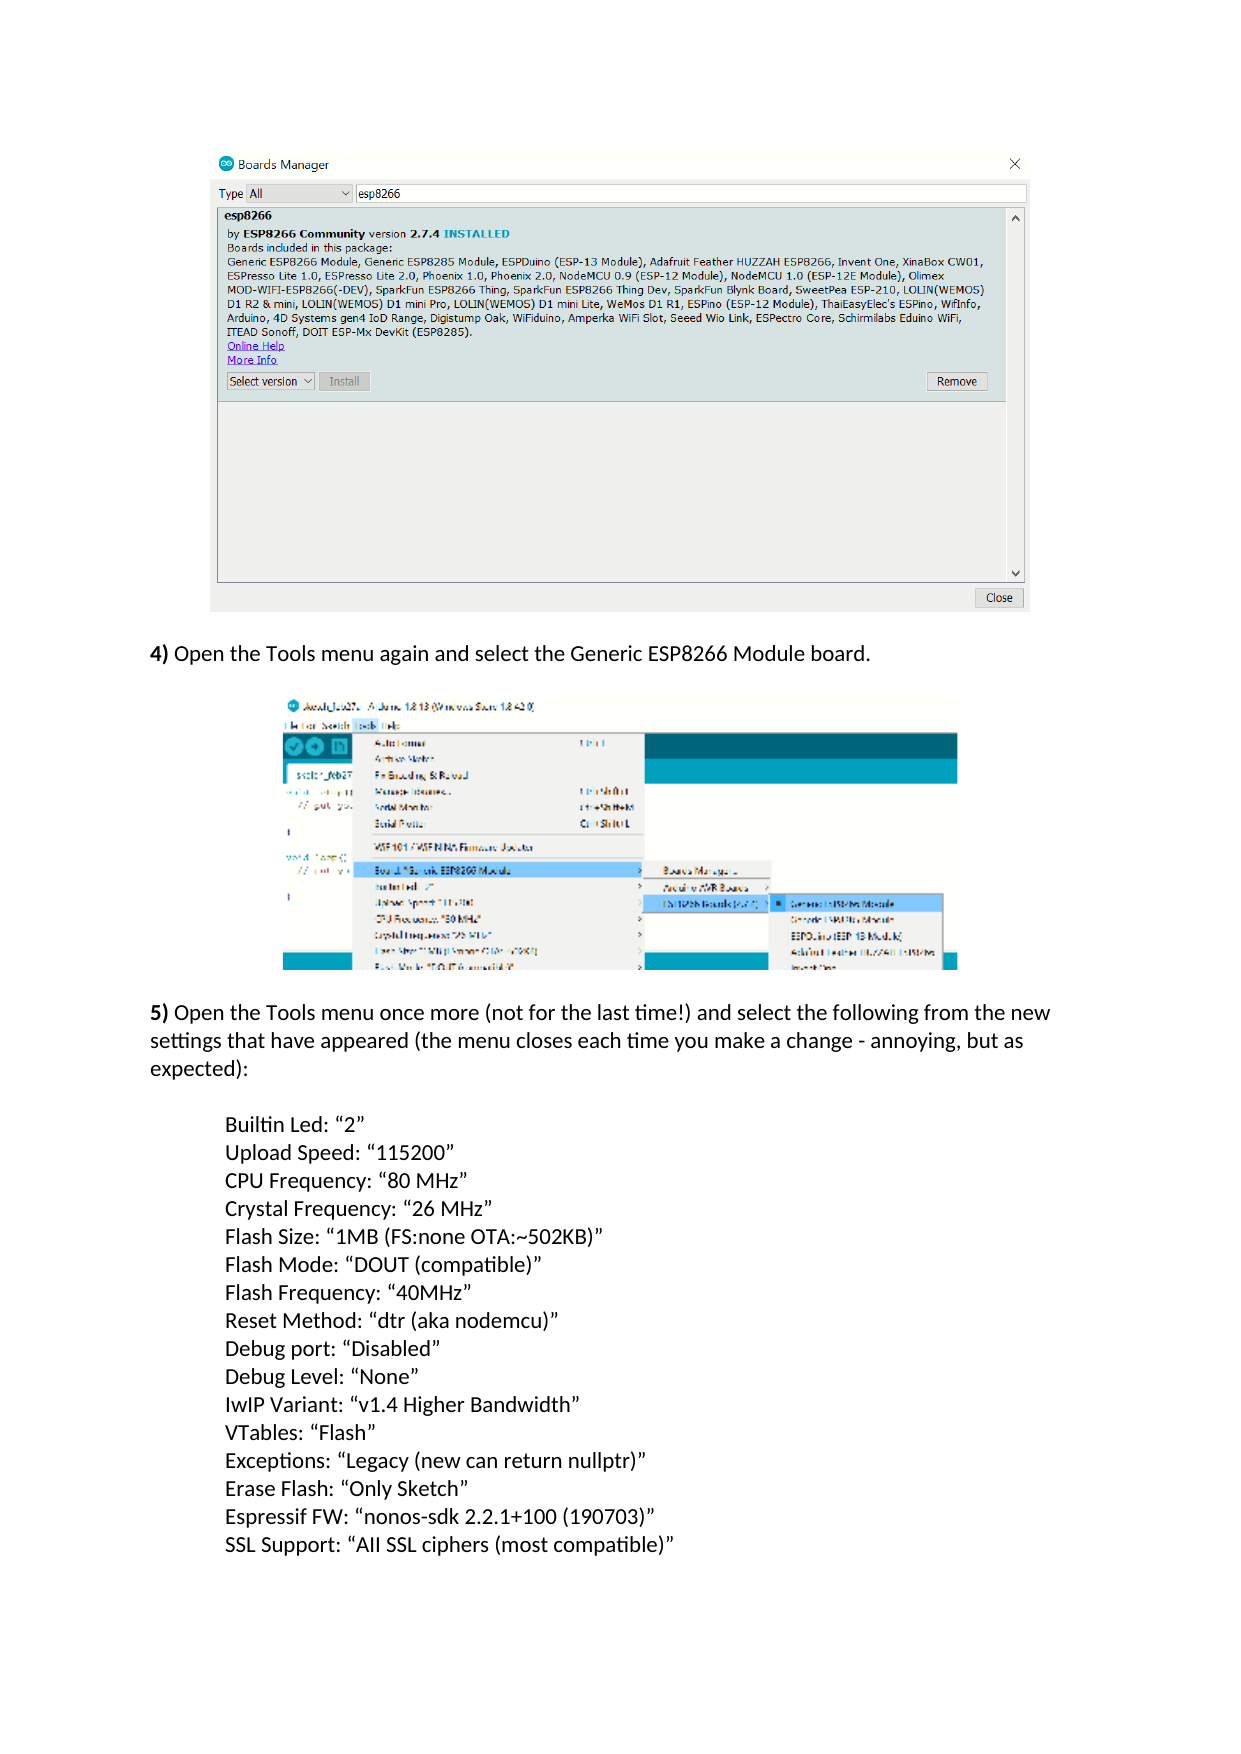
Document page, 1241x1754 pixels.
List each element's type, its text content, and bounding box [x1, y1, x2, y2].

text VTables: “Flash” [150, 1418, 1090, 1446]
text Debug Level: “None” [150, 1362, 1090, 1390]
text Flash Size: “1MB (FS:none OTA:~502KB)” [150, 1222, 1090, 1250]
text Upload Speed: “115200” [150, 1138, 1090, 1166]
text Builtin Led: “2” [150, 1110, 1090, 1138]
text Crystal Frequency: “26 MHz” [150, 1194, 1090, 1222]
text Flash Mode: “DOUT (compatible)” [150, 1250, 1090, 1278]
text CPU Frequency: “80 MHz” [150, 1166, 1090, 1194]
text Flash Frequency: “40MHz” [150, 1278, 1090, 1306]
text Exceptions: “Legacy (new can return nullptr)” [150, 1446, 1090, 1474]
text Debug port: “Disabled” [150, 1334, 1090, 1362]
text SSL Support: “AII SSL ciphers (most compatible)” [150, 1530, 1090, 1558]
text Erase Flash: “Only Sketch” [150, 1474, 1090, 1502]
text IwIP Variant: “v1.4 Higher Bandwidth” [150, 1390, 1090, 1418]
text 4) Open the Tools menu again and select the Generic ESP8266 Module board. [150, 639, 1090, 667]
text Espressif FW: “nonos-sdk 2.2.1+100 (190703)” [150, 1502, 1090, 1530]
text Reset Method: “dtr (aka nodemcu)” [150, 1306, 1090, 1334]
text 5) Open the Tools menu once more (not for the last time!) and select the following from the new settings that have appeared (the menu closes each time you make a change - annoying, but as expected): [150, 998, 1090, 1082]
